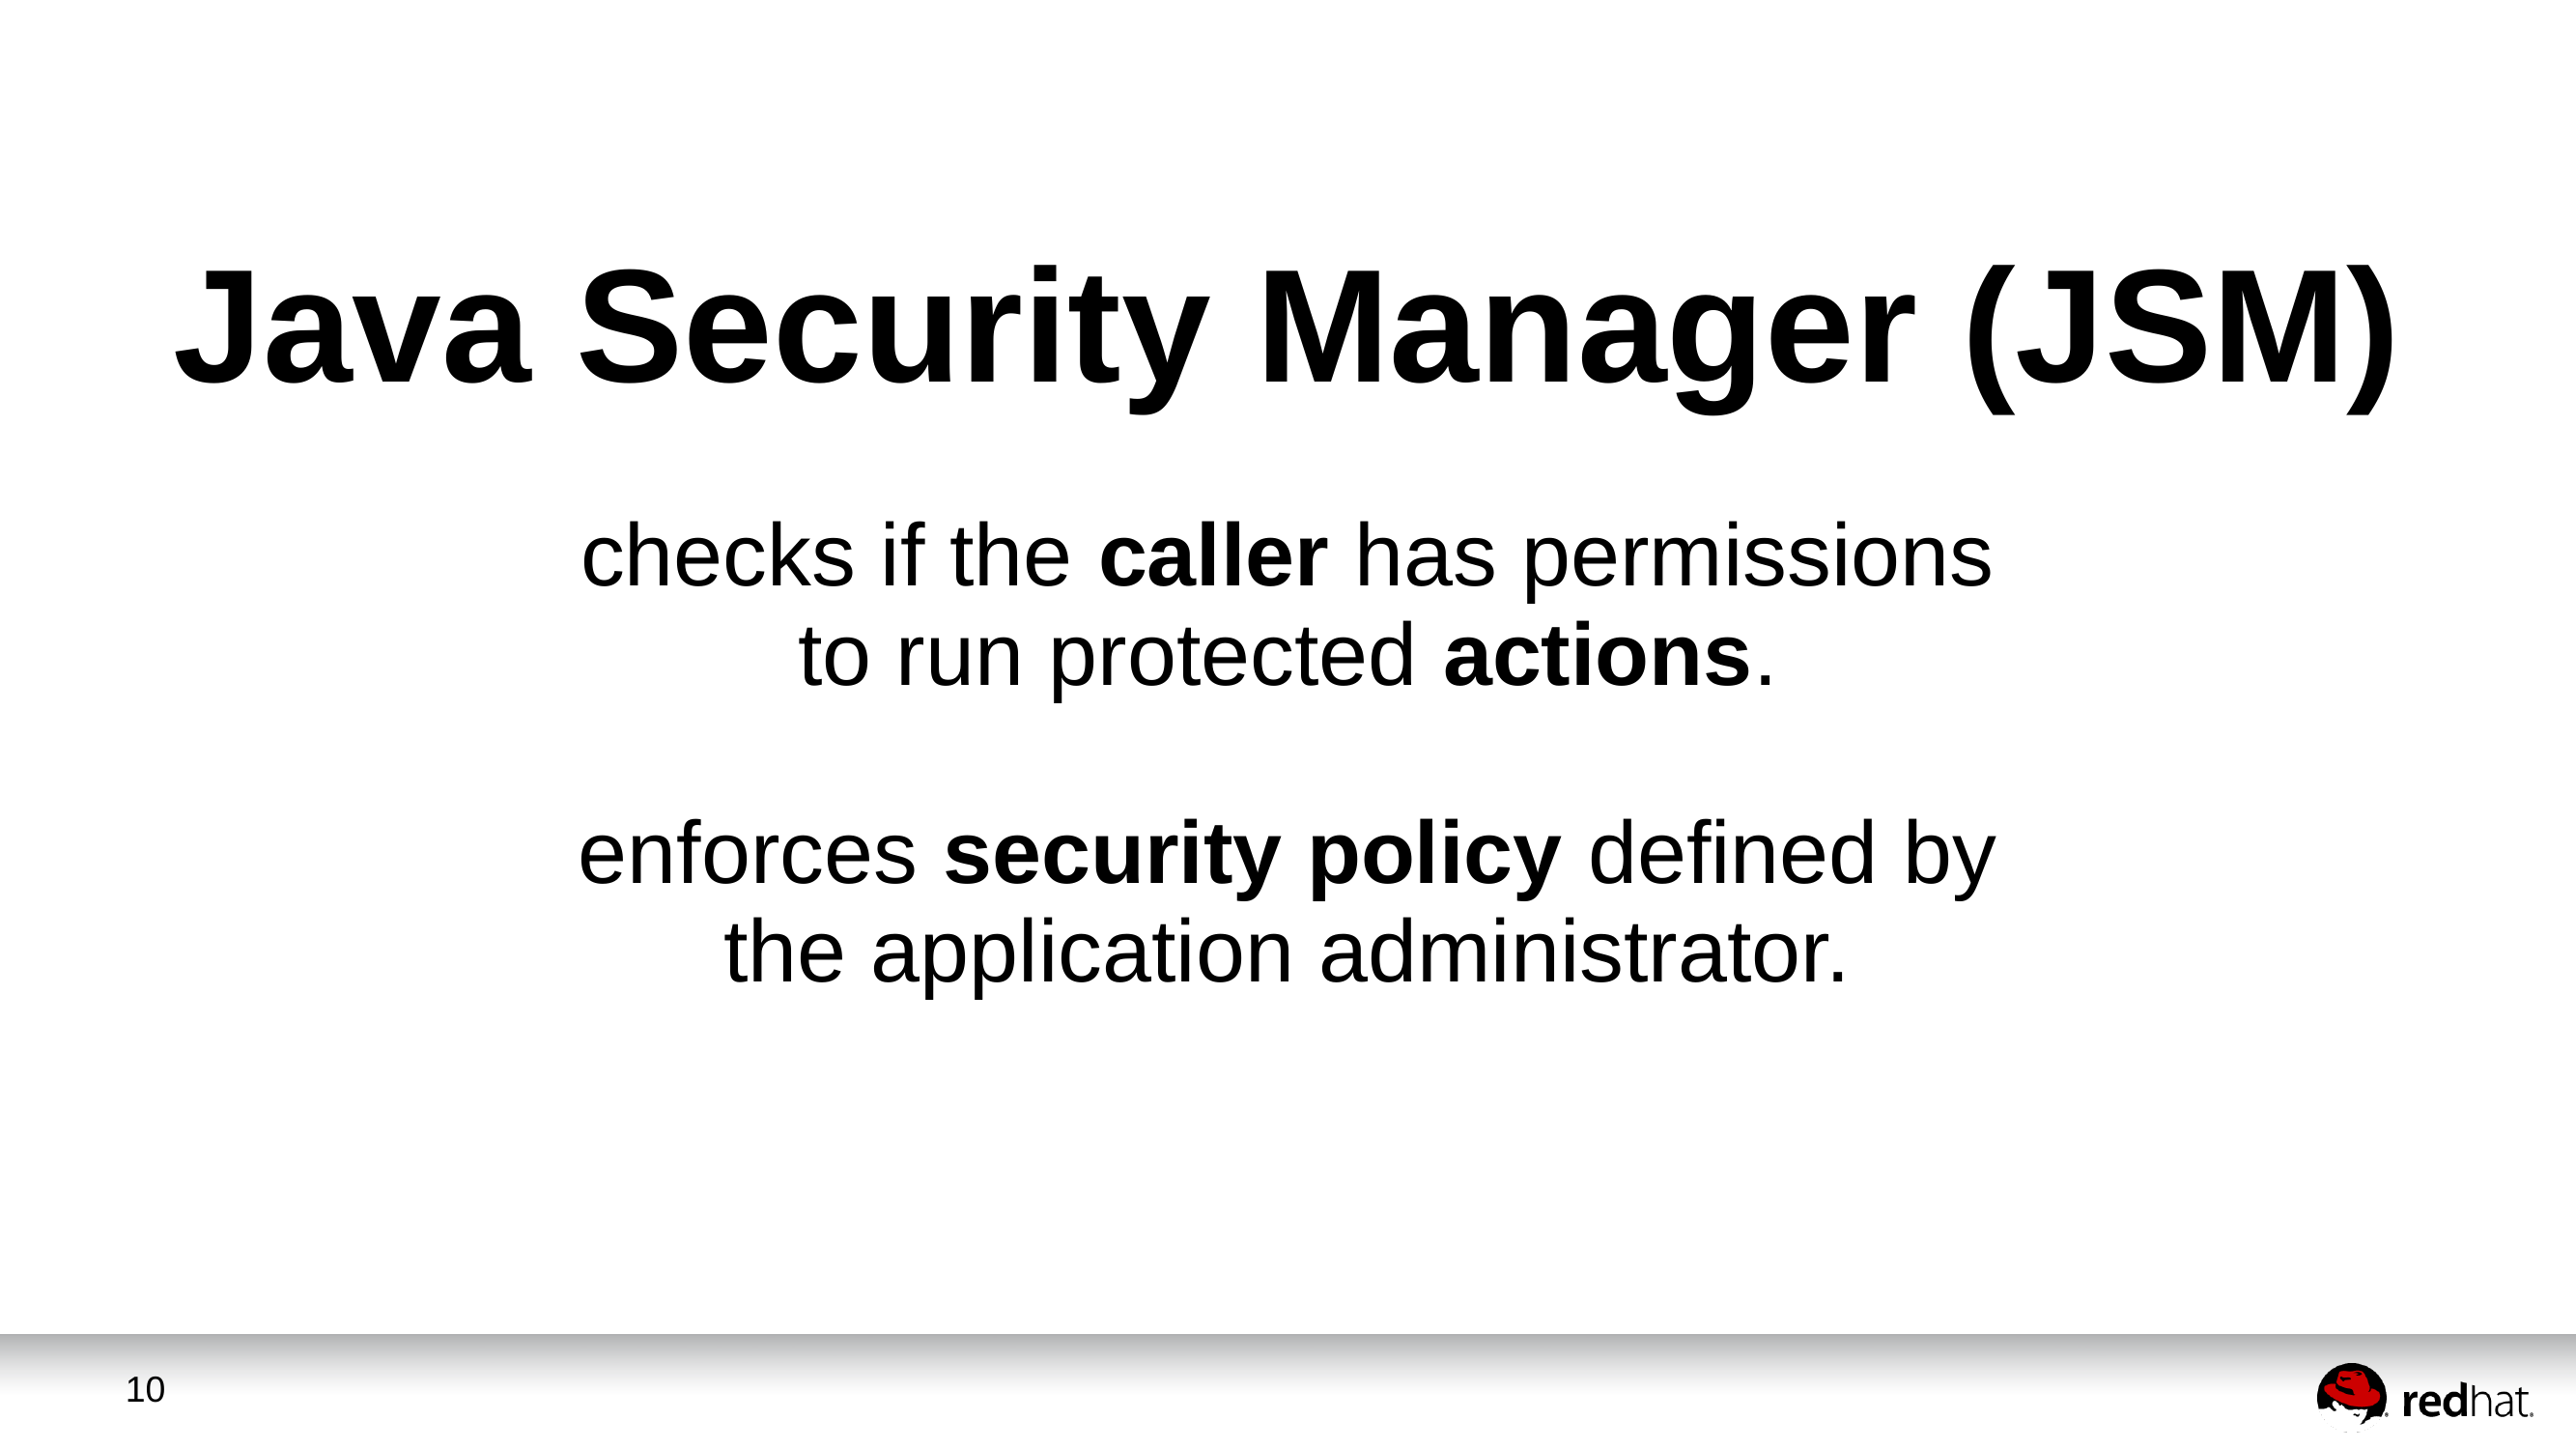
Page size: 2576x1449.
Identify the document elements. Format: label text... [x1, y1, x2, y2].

picture [0, 1334, 2576, 1445]
subtitle Java Security Manager (JSM) checks if the caller has permissions to run protected actions. enforces security policy defined by the application administrator. [128, 57, 2448, 1179]
